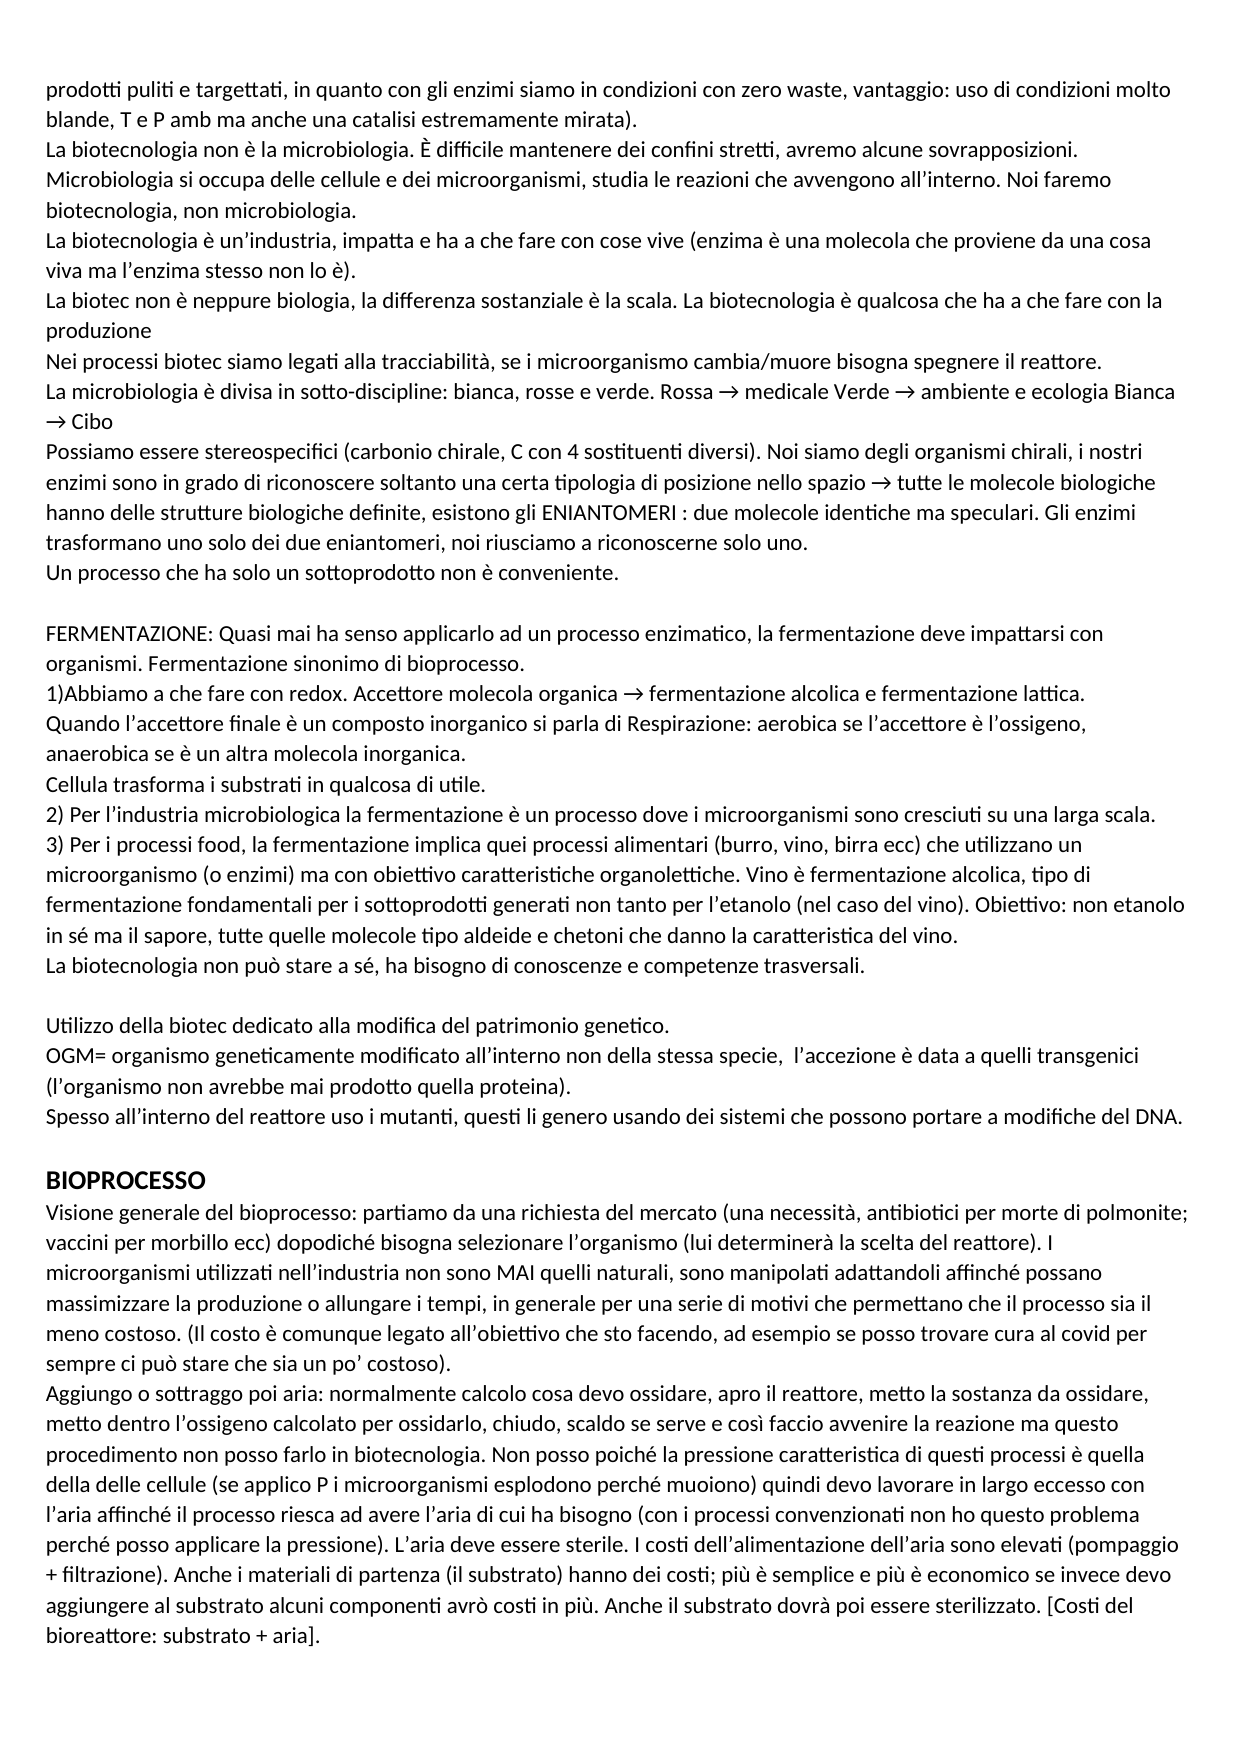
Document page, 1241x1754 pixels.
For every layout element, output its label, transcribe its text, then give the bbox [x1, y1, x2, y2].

text prodotti puliti e targettati, in quanto con gli enzimi siamo in condizioni con zero waste, vantaggio: uso di condizioni molto blande, T e P amb ma anche una catalisi estremamente mirata). La biotecnologia non è la microbiologia. È difficile mantenere dei confini stretti, avremo alcune sovrapposizioni. Microbiologia si occupa delle cellule e dei microorganismi, studia le reazioni che avvengono all’interno. Noi faremo biotecnologia, non microbiologia. La biotecnologia è un’industria, impatta e ha a che fare con cose vive (enzima è una molecola che proviene da una cosa viva ma l’enzima stesso non lo è). La biotec non è neppure biologia, la differenza sostanziale è la scala. La biotecnologia è qualcosa che ha a che fare con la produzione Nei processi biotec siamo legati alla tracciabilità, se i microorganismo cambia/muore bisogna spegnere il reattore. La microbiologia è divisa in sotto-discipline: bianca, rosse e verde. Rossa → medicale Verde → ambiente e ecologia Bianca → Cibo Possiamo essere stereospecifici (carbonio chirale, C con 4 sostituenti diversi). Noi siamo degli organismi chirali, i nostri enzimi sono in grado di riconoscere soltanto una certa tipologia di posizione nello spazio → tutte le molecole biologiche hanno delle strutture biologiche definite, esistono gli ENIANTOMERI : due molecole identiche ma speculari. Gli enzimi trasformano uno solo dei due eniantomeri, noi riusciamo a riconoscerne solo uno. Un processo che ha solo un sottoprodotto non è conveniente. FERMENTAZIONE: Quasi mai ha senso applicarlo ad un processo enzimatico, la fermentazione deve impattarsi con organismi. Fermentazione sinonimo di bioprocesso. 1)Abbiamo a che fare con redox. Accettore molecola organica → fermentazione alcolica e fermentazione lattica. Quando l’accettore finale è un composto inorganico si parla di Respirazione: aerobica se l’accettore è l’ossigeno, anaerobica se è un altra molecola inorganica. Cellula trasforma i substrati in qualcosa di utile. 2) Per l’industria microbiologica la fermentazione è un processo dove i microorganismi sono cresciuti su una larga scala. 3) Per i processi food, la fermentazione implica quei processi alimentari (burro, vino, birra ecc) che utilizzano un microorganismo (o enzimi) ma con obiettivo caratteristiche organolettiche. Vino è fermentazione alcolica, tipo di fermentazione fondamentali per i sottoprodotti generati non tanto per l’etanolo (nel caso del vino). Obiettivo: non etanolo in sé ma il sapore, tutte quelle molecole tipo aldeide e chetoni che danno la caratteristica del vino. La biotecnologia non può stare a sé, ha bisogno di conoscenze e competenze trasversali. Utilizzo della biotec dedicato alla modifica del patrimonio genetico. OGM= organismo geneticamente modificato all’interno non della stessa specie, l’accezione è data a quelli transgenici (l’organismo non avrebbe mai prodotto quella proteina). Spesso all’interno del reattore uso i mutanti, questi li genero usando dei sistemi che possono portare a modifiche del DNA. BIOPROCESSO Visione generale del bioprocesso: partiamo da una richiesta del mercato (una necessità, antibiotici per morte di polmonite; vaccini per morbillo ecc) dopodiché bisogna selezionare l’organismo (lui determinerà la scelta del reattore). I microorganismi utilizzati nell’industria non sono MAI quelli naturali, sono manipolati adattandoli affinché possano massimizzare la produzione o allungare i tempi, in generale per una serie di motivi che permettano che il processo sia il meno costoso. (Il costo è comunque legato all’obiettivo che sto facendo, ad esempio se posso trovare cura al covid per sempre ci può stare che sia un po’ costoso). Aggiungo o sottraggo poi aria: normalmente calcolo cosa devo ossidare, apro il reattore, metto la sostanza da ossidare, metto dentro l’ossigeno calcolato per ossidarlo, chiudo, scaldo se serve e così faccio avvenire la reazione ma questo procedimento non posso farlo in biotecnologia. Non posso poiché la pressione caratteristica di questi processi è quella della delle cellule (se applico P i microorganismi esplodono perché muoiono) quindi devo lavorare in largo eccesso con l’aria affinché il processo riesca ad avere l’aria di cui ha bisogno (con i processi convenzionati non ho questo problema perché posso applicare la pressione). L’aria deve essere sterile. I costi dell’alimentazione dell’aria sono elevati (pompaggio + filtrazione). Anche i materiali di partenza (il substrato) hanno dei costi; più è semplice e più è economico se invece devo aggiungere al substrato alcuni componenti avrò costi in più. Anche il substrato dovrà poi essere sterilizzato. [Costi del bioreattore: substrato + aria]. [46, 75, 1195, 1649]
